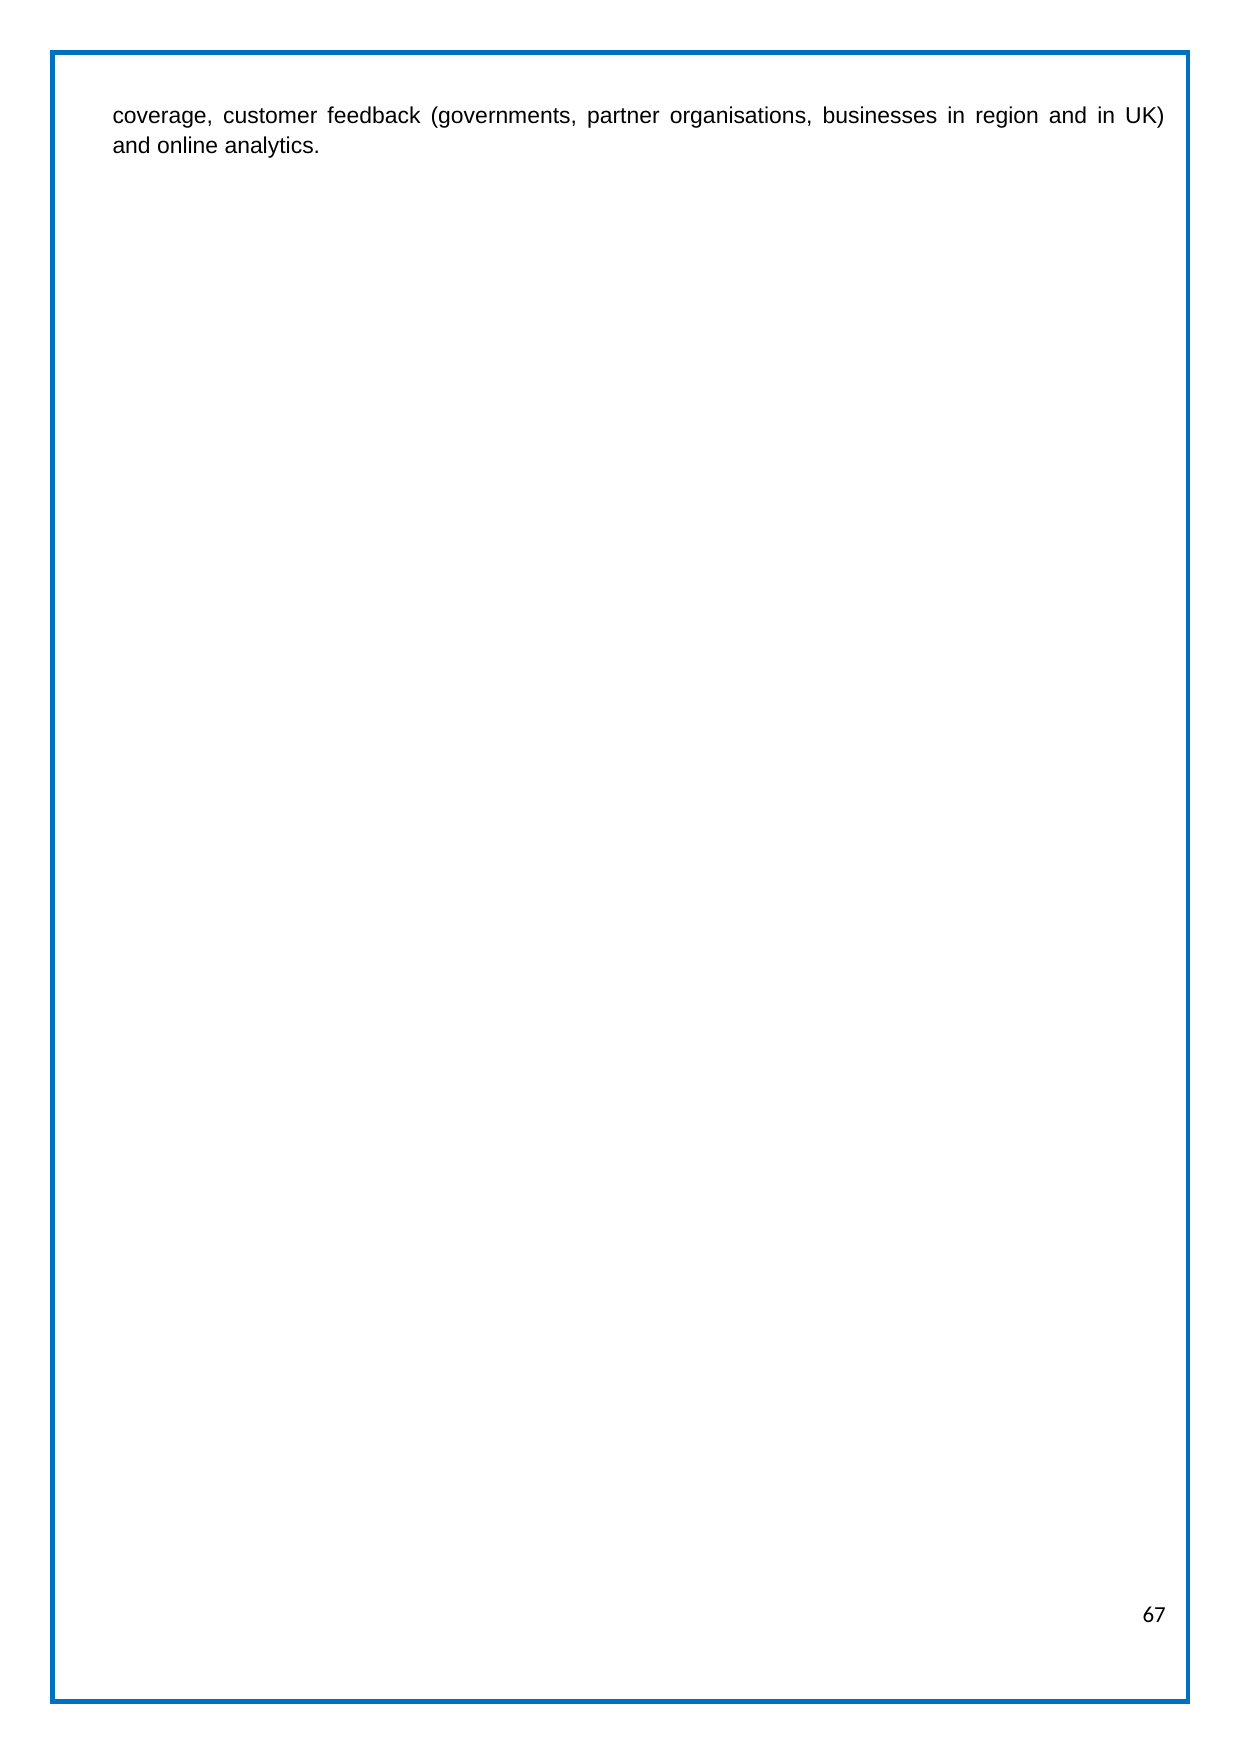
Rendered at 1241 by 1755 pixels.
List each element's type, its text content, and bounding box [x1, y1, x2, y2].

list coverage, customer feedback (governments, partner organisations, businesses in region and in UK) and online analytics. [75, 102, 1165, 158]
